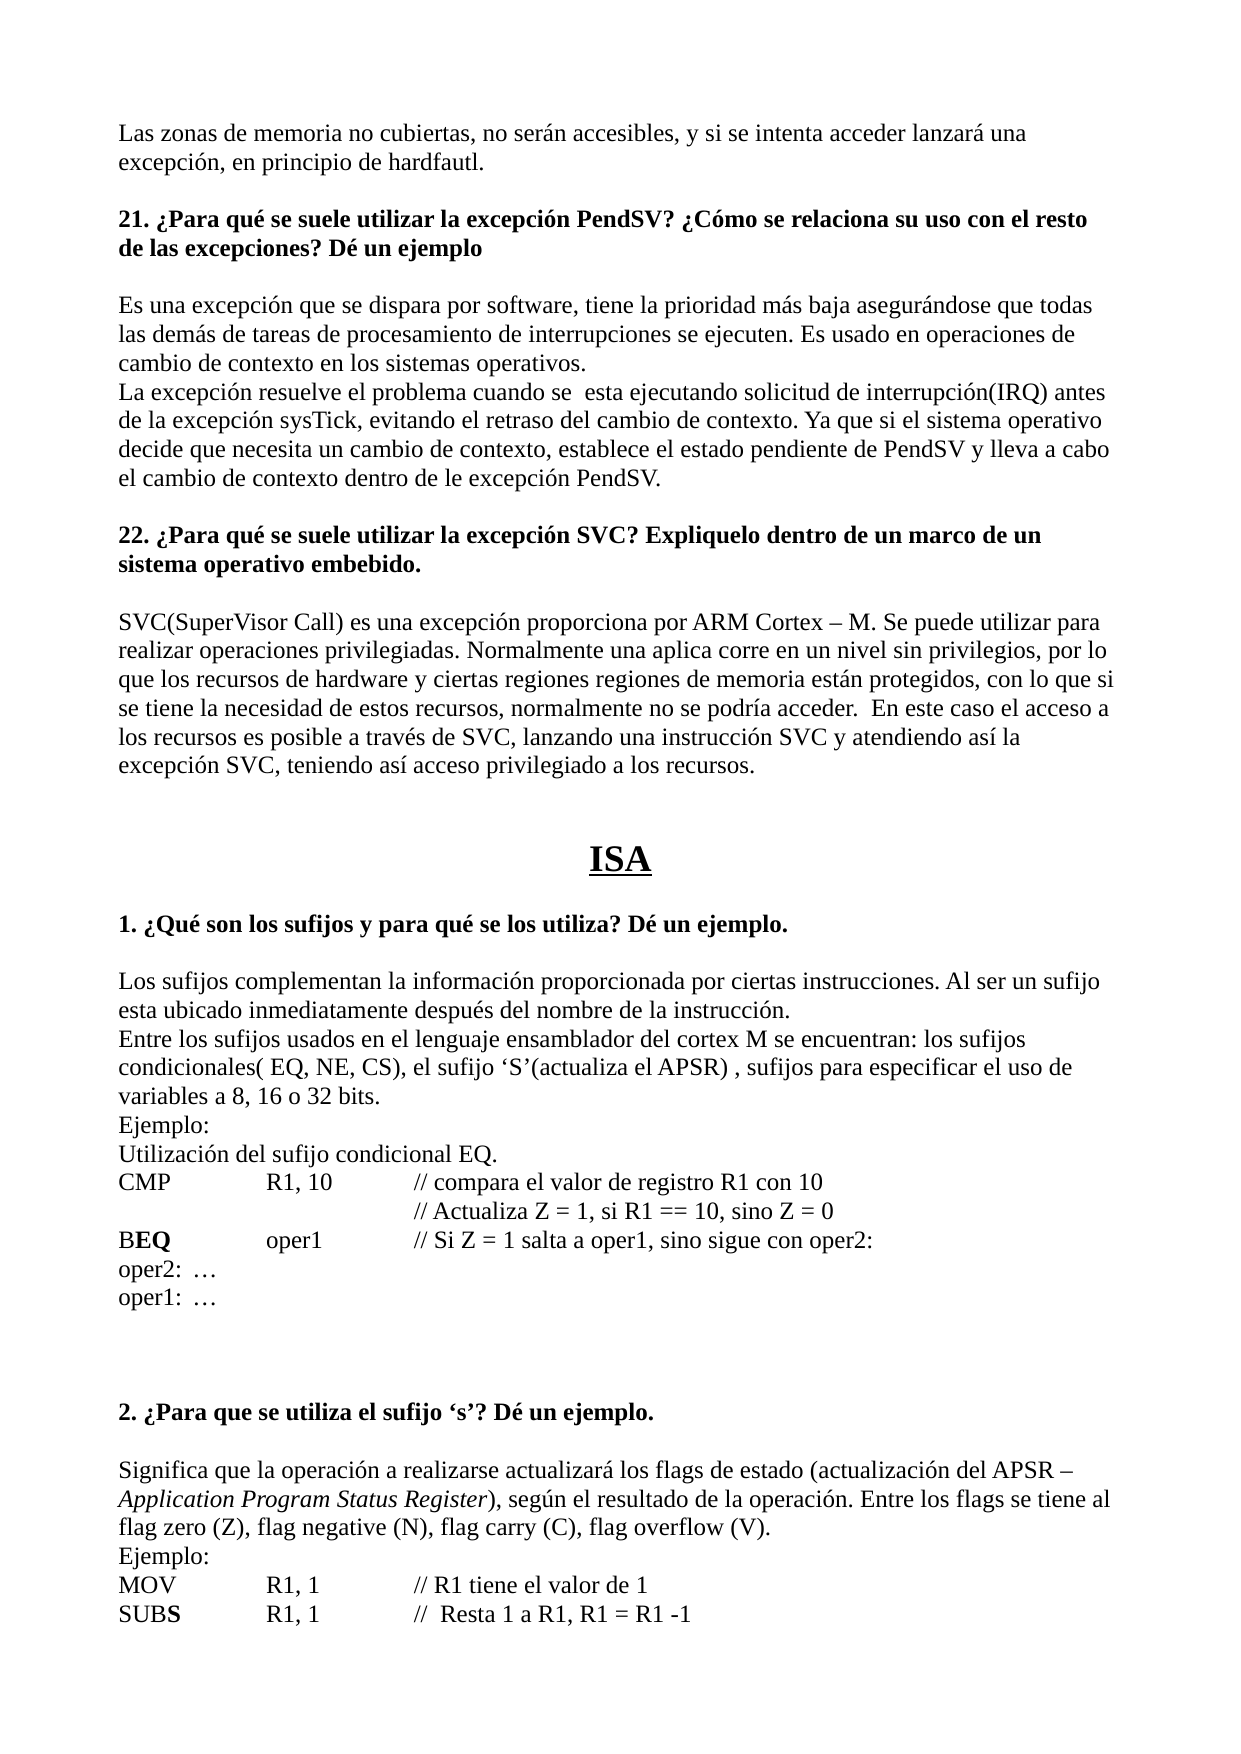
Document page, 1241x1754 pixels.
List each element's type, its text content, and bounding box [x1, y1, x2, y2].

text sistema operativo embebido. [118, 549, 1122, 578]
text // Actualiza Z = 1, si R1 == 10, sino Z = 0 [118, 1196, 1122, 1225]
text SVC(SuperVisor Call) es una excepción proporciona por ARM Cortex – M. Se puede utilizar para realizar operaciones privilegiadas. Normalmente una aplica corre en un nivel sin privilegios, por lo que los recursos de hardware y ciertas regiones regiones de memoria están protegidos, con lo que si se tiene la necesidad de estos recursos, normalmente no se podría acceder. En este caso el acceso a los recursos es posible a través de SVC, lanzando una instrucción SVC y atendiendo así la excepción SVC, teniendo así acceso privilegiado a los recursos. [118, 607, 1122, 779]
text Utilización del sufijo condicional EQ. [118, 1139, 1122, 1167]
text SUBS R1, 1 // Resta 1 a R1, R1 = R1 -1 [118, 1599, 1122, 1627]
text de las excepciones? Dé un ejemplo [118, 233, 1122, 262]
text oper2: … [118, 1254, 1122, 1282]
text 22. ¿Para qué se suele utilizar la excepción SVC? Expliquelo dentro de un marco de un [118, 521, 1122, 549]
text Ejemplo: [118, 1110, 1122, 1139]
text BEQ oper1 // Si Z = 1 salta a oper1, sino sigue con oper2: [118, 1225, 1122, 1254]
text 2. ¿Para que se utiliza el sufijo ‘s’? Dé un ejemplo. [118, 1397, 1122, 1426]
text MOV R1, 1 // R1 tiene el valor de 1 [118, 1570, 1122, 1599]
text Entre los sufijos usados en el lenguaje ensamblador del cortex M se encuentran: los sufijos condicionales( EQ, NE, CS), el sufijo ‘S’(actualiza el APSR) , sufijos para especificar el uso de variables a 8, 16 o 32 bits. [118, 1024, 1122, 1110]
text oper1: … [118, 1282, 1122, 1311]
text CMP R1, 10 // compara el valor de registro R1 con 10 [118, 1167, 1122, 1196]
text Los sufijos complementan la información proporcionada por ciertas instrucciones. Al ser un sufijo esta ubicado inmediatamente después del nombre de la instrucción. [118, 966, 1122, 1024]
text 21. ¿Para qué se suele utilizar la excepción PendSV? ¿Cómo se relaciona su uso con el resto [118, 204, 1122, 233]
text 1. ¿Qué son los sufijos y para qué se los utiliza? Dé un ejemplo. [118, 909, 1122, 937]
text Ejemplo: [118, 1541, 1122, 1570]
text Significa que la operación a realizarse actualizará los flags de estado (actualización del APSR – Application Program Status Register), según el resultado de la operación. Entre los flags se tiene al flag zero (Z), flag negative (N), flag carry (C), flag overflow (V). [118, 1455, 1122, 1541]
text ISA [118, 837, 1122, 880]
text Es una excepción que se dispara por software, tiene la prioridad más baja asegurándose que todas las demás de tareas de procesamiento de interrupciones se ejecuten. Es usado en operaciones de cambio de contexto en los sistemas operativos. [118, 291, 1122, 377]
text La excepción resuelve el problema cuando se esta ejecutando solicitud de interrupción(IRQ) antes de la excepción sysTick, evitando el retraso del cambio de contexto. Ya que si el sistema operativo decide que necesita un cambio de contexto, establece el estado pendiente de PendSV y lleva a cabo el cambio de contexto dentro de le excepción PendSV. [118, 377, 1122, 492]
text Las zonas de memoria no cubiertas, no serán accesibles, y si se intenta acceder lanzará una excepción, en principio de hardfautl. [118, 118, 1122, 176]
